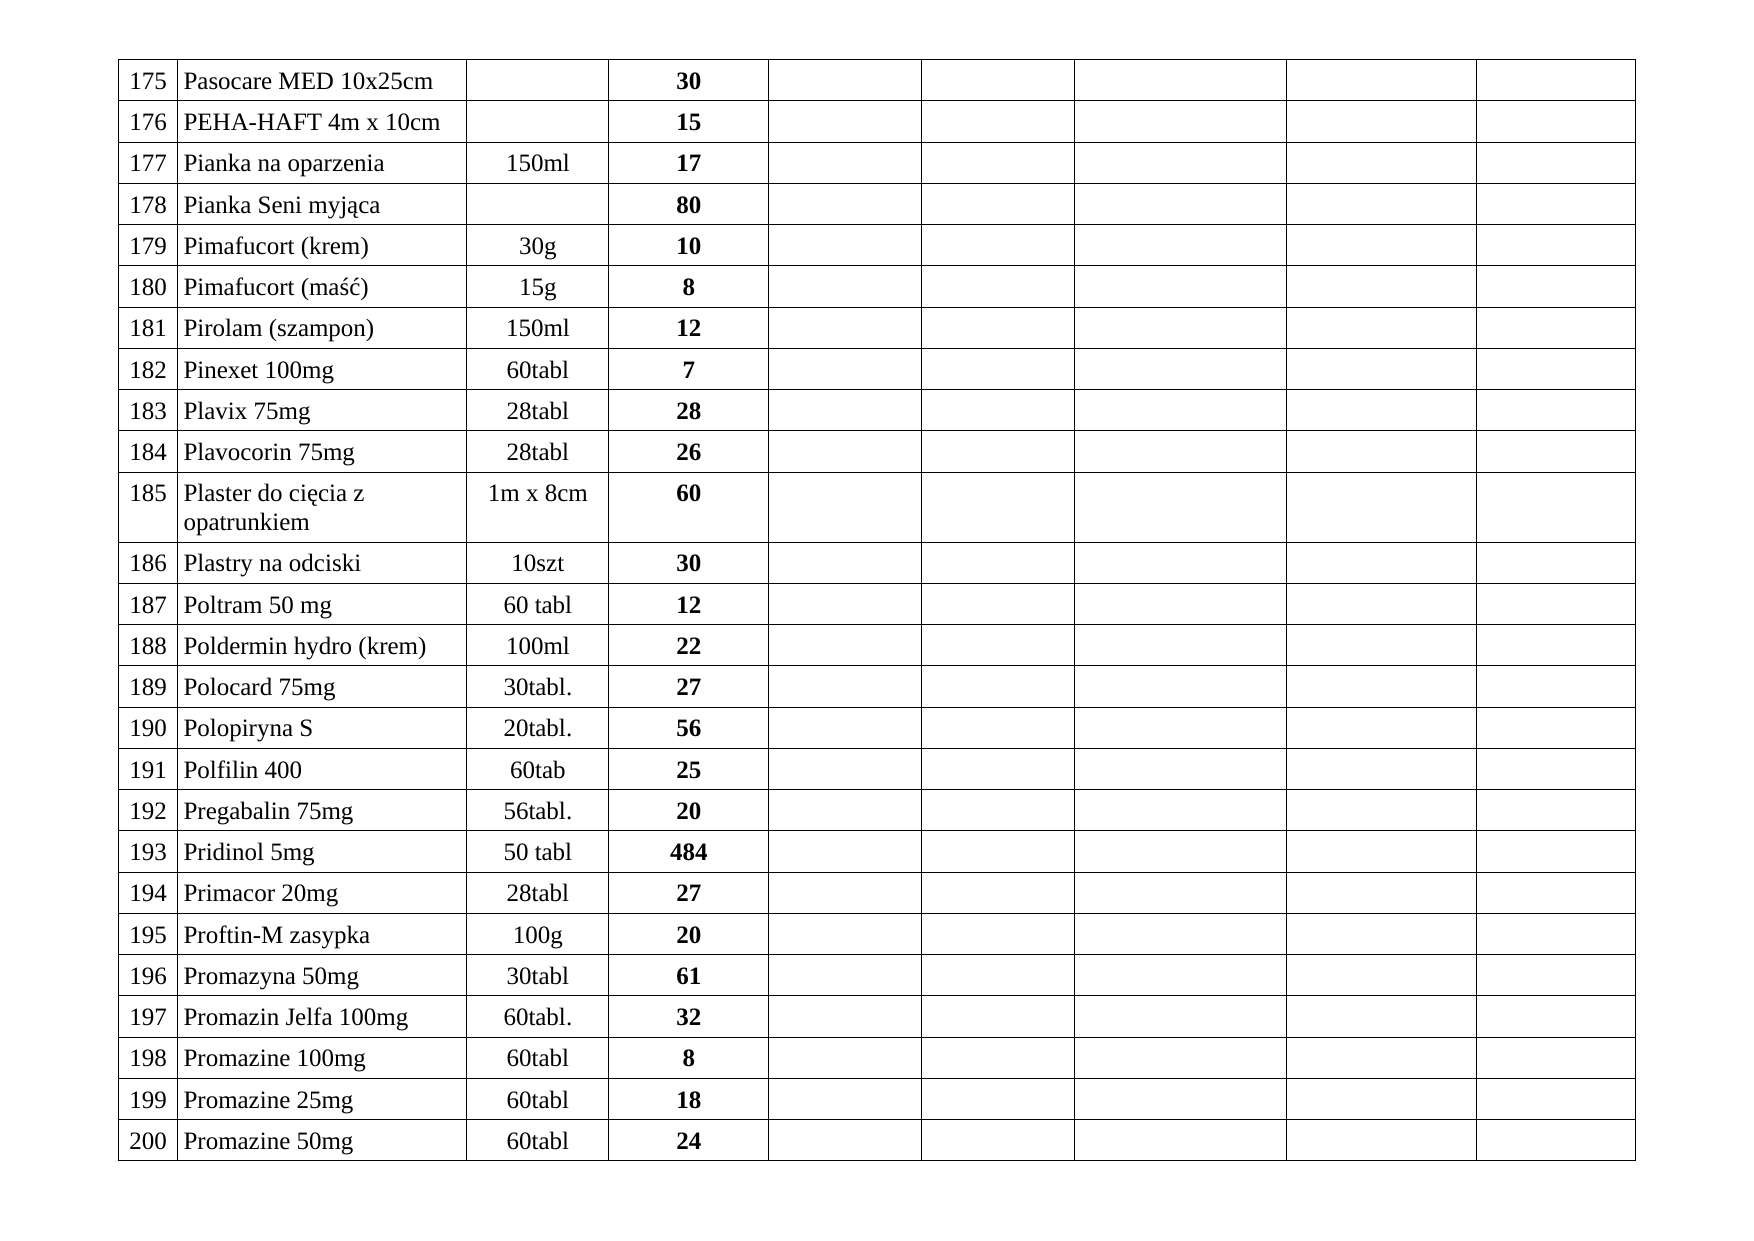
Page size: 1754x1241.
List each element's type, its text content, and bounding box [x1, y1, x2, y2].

table_cell 100g [467, 914, 608, 954]
table_cell [1477, 1120, 1635, 1160]
table_cell 20 [609, 914, 768, 954]
table_cell [1075, 101, 1286, 142]
table_cell [922, 873, 1074, 913]
table_cell [922, 473, 1074, 542]
table_cell 60tab [467, 749, 608, 789]
table_cell 30 [609, 543, 768, 583]
table_cell 199 [119, 1079, 177, 1119]
table_cell [1287, 1079, 1476, 1119]
table_cell [922, 184, 1074, 224]
table_cell [769, 708, 921, 748]
table_cell [769, 225, 921, 265]
table_cell [1287, 1120, 1476, 1160]
table_cell [922, 831, 1074, 872]
table_cell [769, 914, 921, 954]
table_cell [1287, 873, 1476, 913]
table_cell [1075, 873, 1286, 913]
table_cell Plavix 75mg [178, 390, 466, 430]
table_cell [922, 749, 1074, 789]
table_cell 180 [119, 266, 177, 307]
table_cell 195 [119, 914, 177, 954]
table_cell Polocard 75mg [178, 666, 466, 707]
table_cell 27 [609, 666, 768, 707]
table_cell 10 [609, 225, 768, 265]
table_cell [769, 666, 921, 707]
table_cell [1075, 625, 1286, 665]
table_cell [1477, 101, 1635, 142]
table_cell [922, 584, 1074, 624]
table_cell 183 [119, 390, 177, 430]
table_cell [1287, 914, 1476, 954]
table_cell [922, 101, 1074, 142]
table_cell [1075, 60, 1286, 100]
table_cell 56tabl. [467, 790, 608, 830]
table_cell [1477, 1079, 1635, 1119]
table_cell Pirolam (szampon) [178, 308, 466, 348]
table_cell [769, 266, 921, 307]
table_cell [1287, 584, 1476, 624]
table_cell [1477, 143, 1635, 183]
table_cell 177 [119, 143, 177, 183]
table_cell [769, 390, 921, 430]
table_cell Pregabalin 75mg [178, 790, 466, 830]
table_cell 176 [119, 101, 177, 142]
table_cell [1287, 225, 1476, 265]
table_cell [769, 60, 921, 100]
table_cell 188 [119, 625, 177, 665]
table_cell [1477, 790, 1635, 830]
table_cell [1075, 708, 1286, 748]
table_cell [769, 790, 921, 830]
table_cell 24 [609, 1120, 768, 1160]
table_cell Pinexet 100mg [178, 349, 466, 389]
table_cell [922, 266, 1074, 307]
table_cell 20tabl. [467, 708, 608, 748]
table_cell [769, 749, 921, 789]
table_cell [1287, 955, 1476, 995]
table_cell [1287, 749, 1476, 789]
table_cell 18 [609, 1079, 768, 1119]
table_cell [1477, 831, 1635, 872]
table_cell 27 [609, 873, 768, 913]
table_cell [1075, 184, 1286, 224]
table_cell [1075, 1038, 1286, 1078]
table_cell 186 [119, 543, 177, 583]
table_cell 185 [119, 473, 177, 542]
table_cell [1075, 666, 1286, 707]
table_cell 60tabl [467, 1120, 608, 1160]
table_cell 25 [609, 749, 768, 789]
table_cell 10szt [467, 543, 608, 583]
table_cell [1075, 749, 1286, 789]
table_cell 60tabl [467, 349, 608, 389]
table_cell [922, 349, 1074, 389]
table_cell [1287, 543, 1476, 583]
table_cell Pasocare MED 10x25cm [178, 60, 466, 100]
table_cell [1477, 666, 1635, 707]
table_cell [1075, 955, 1286, 995]
table_cell 30 [609, 60, 768, 100]
table_cell [1287, 666, 1476, 707]
table_cell Primacor 20mg [178, 873, 466, 913]
table_cell 190 [119, 708, 177, 748]
table_cell Pianka Seni myjąca [178, 184, 466, 224]
table_cell Promazyna 50mg [178, 955, 466, 995]
table_cell [467, 184, 608, 224]
table_cell 60tabl [467, 1079, 608, 1119]
table_cell [1477, 184, 1635, 224]
table_cell 15 [609, 101, 768, 142]
table_cell [769, 101, 921, 142]
table_cell [769, 1038, 921, 1078]
table_cell [1477, 996, 1635, 1037]
table_cell Poltram 50 mg [178, 584, 466, 624]
table_cell [922, 143, 1074, 183]
table_cell 191 [119, 749, 177, 789]
table_cell [1287, 390, 1476, 430]
table_cell 197 [119, 996, 177, 1037]
table_cell [922, 431, 1074, 472]
table_cell [769, 831, 921, 872]
table_cell 60tabl [467, 1038, 608, 1078]
table_cell [769, 473, 921, 542]
table_cell Promazin Jelfa 100mg [178, 996, 466, 1037]
table_cell 12 [609, 308, 768, 348]
table_cell Poldermin hydro (krem) [178, 625, 466, 665]
table_cell 150ml [467, 143, 608, 183]
table_cell [922, 955, 1074, 995]
table_cell 184 [119, 431, 177, 472]
table_cell 28tabl [467, 873, 608, 913]
table_cell 22 [609, 625, 768, 665]
table_cell [1477, 914, 1635, 954]
table_cell [1477, 225, 1635, 265]
table_cell [769, 308, 921, 348]
table_cell [1075, 143, 1286, 183]
table_cell [1075, 1079, 1286, 1119]
table_cell PEHA-HAFT 4m x 10cm [178, 101, 466, 142]
table_cell [1477, 473, 1635, 542]
table_cell [1075, 831, 1286, 872]
table_cell [1075, 1120, 1286, 1160]
table_cell [769, 584, 921, 624]
table_cell [1477, 60, 1635, 100]
table_cell 28 [609, 390, 768, 430]
table_cell [922, 914, 1074, 954]
table_cell Pimafucort (maść) [178, 266, 466, 307]
table_cell [1477, 543, 1635, 583]
table_cell 100ml [467, 625, 608, 665]
table_cell [1287, 101, 1476, 142]
table_cell [922, 1120, 1074, 1160]
table_cell 179 [119, 225, 177, 265]
table_cell 30tabl [467, 955, 608, 995]
table_cell [467, 101, 608, 142]
table_cell [1075, 308, 1286, 348]
table_cell 150ml [467, 308, 608, 348]
table_cell [922, 225, 1074, 265]
table_cell [1075, 996, 1286, 1037]
table_cell [922, 308, 1074, 348]
table_cell Plastry na odciski [178, 543, 466, 583]
table_cell [1477, 625, 1635, 665]
table_cell [1287, 308, 1476, 348]
table_cell [1075, 914, 1286, 954]
table_cell 28tabl [467, 431, 608, 472]
table_cell [1075, 349, 1286, 389]
table_cell [1477, 749, 1635, 789]
table_cell [1287, 431, 1476, 472]
table_cell Promazine 50mg [178, 1120, 466, 1160]
table_cell 20 [609, 790, 768, 830]
table_cell [1075, 543, 1286, 583]
table_cell [922, 1038, 1074, 1078]
table_cell [1287, 266, 1476, 307]
table_cell 200 [119, 1120, 177, 1160]
table_cell [1287, 184, 1476, 224]
table_cell Plavocorin 75mg [178, 431, 466, 472]
table_cell 60 [609, 473, 768, 542]
table_cell 26 [609, 431, 768, 472]
table_cell Plaster do cięcia z opatrunkiem [178, 473, 466, 542]
table_cell [1287, 996, 1476, 1037]
table_cell [1477, 584, 1635, 624]
table_cell [769, 1079, 921, 1119]
table_cell 194 [119, 873, 177, 913]
table_cell 181 [119, 308, 177, 348]
table_cell 178 [119, 184, 177, 224]
table_cell [467, 60, 608, 100]
table_cell [1075, 584, 1286, 624]
table_cell [769, 873, 921, 913]
table_cell [1477, 349, 1635, 389]
table_cell [769, 543, 921, 583]
table_cell [1075, 390, 1286, 430]
table_cell [1075, 266, 1286, 307]
table_cell 30tabl. [467, 666, 608, 707]
table_cell 30g [467, 225, 608, 265]
table_cell 50 tabl [467, 831, 608, 872]
table_cell [1477, 266, 1635, 307]
table_cell 8 [609, 1038, 768, 1078]
table_cell [769, 955, 921, 995]
table_cell 182 [119, 349, 177, 389]
table_cell Polopiryna S [178, 708, 466, 748]
table_cell 60tabl. [467, 996, 608, 1037]
table_cell [1287, 625, 1476, 665]
table_cell 187 [119, 584, 177, 624]
table_cell 189 [119, 666, 177, 707]
table_cell [922, 666, 1074, 707]
table_cell 192 [119, 790, 177, 830]
table_cell Proftin-M zasypka [178, 914, 466, 954]
table_cell [769, 625, 921, 665]
table_cell Promazine 100mg [178, 1038, 466, 1078]
table_cell [1287, 349, 1476, 389]
table_cell [1477, 1038, 1635, 1078]
table_cell [922, 390, 1074, 430]
table_cell 198 [119, 1038, 177, 1078]
table_cell [1287, 60, 1476, 100]
table_cell [1477, 708, 1635, 748]
table_cell [1075, 790, 1286, 830]
table_cell 17 [609, 143, 768, 183]
table_cell 15g [467, 266, 608, 307]
table_cell [922, 708, 1074, 748]
table_cell Polfilin 400 [178, 749, 466, 789]
table_cell [769, 349, 921, 389]
table_cell 80 [609, 184, 768, 224]
table_cell [1477, 431, 1635, 472]
table_cell Pridinol 5mg [178, 831, 466, 872]
table_cell [769, 143, 921, 183]
table_cell [1075, 225, 1286, 265]
table_cell 12 [609, 584, 768, 624]
table_cell [1287, 790, 1476, 830]
table_cell 193 [119, 831, 177, 872]
table_cell 175 [119, 60, 177, 100]
table_cell Promazine 25mg [178, 1079, 466, 1119]
table_cell [1287, 708, 1476, 748]
table_cell [1477, 955, 1635, 995]
table_cell [922, 790, 1074, 830]
table_cell 484 [609, 831, 768, 872]
table_cell 28tabl [467, 390, 608, 430]
table_cell [1075, 431, 1286, 472]
table_cell [769, 431, 921, 472]
table_cell [1477, 873, 1635, 913]
table_cell [922, 1079, 1074, 1119]
table_cell [1477, 308, 1635, 348]
table_cell [769, 1120, 921, 1160]
table_cell 1m x 8cm [467, 473, 608, 542]
table_cell [922, 60, 1074, 100]
table_cell [769, 184, 921, 224]
table_cell [1287, 143, 1476, 183]
table_cell 61 [609, 955, 768, 995]
table_cell [922, 996, 1074, 1037]
table_cell Pianka na oparzenia [178, 143, 466, 183]
table_cell [1477, 390, 1635, 430]
table_cell 8 [609, 266, 768, 307]
table_cell [1287, 473, 1476, 542]
table_cell [922, 543, 1074, 583]
table_cell [1075, 473, 1286, 542]
table_cell 32 [609, 996, 768, 1037]
table_cell [1287, 1038, 1476, 1078]
table_cell 60 tabl [467, 584, 608, 624]
table_cell [922, 625, 1074, 665]
table_cell 7 [609, 349, 768, 389]
table_cell 56 [609, 708, 768, 748]
table_cell [769, 996, 921, 1037]
table_cell [1287, 831, 1476, 872]
table_cell 196 [119, 955, 177, 995]
table_cell Pimafucort (krem) [178, 225, 466, 265]
